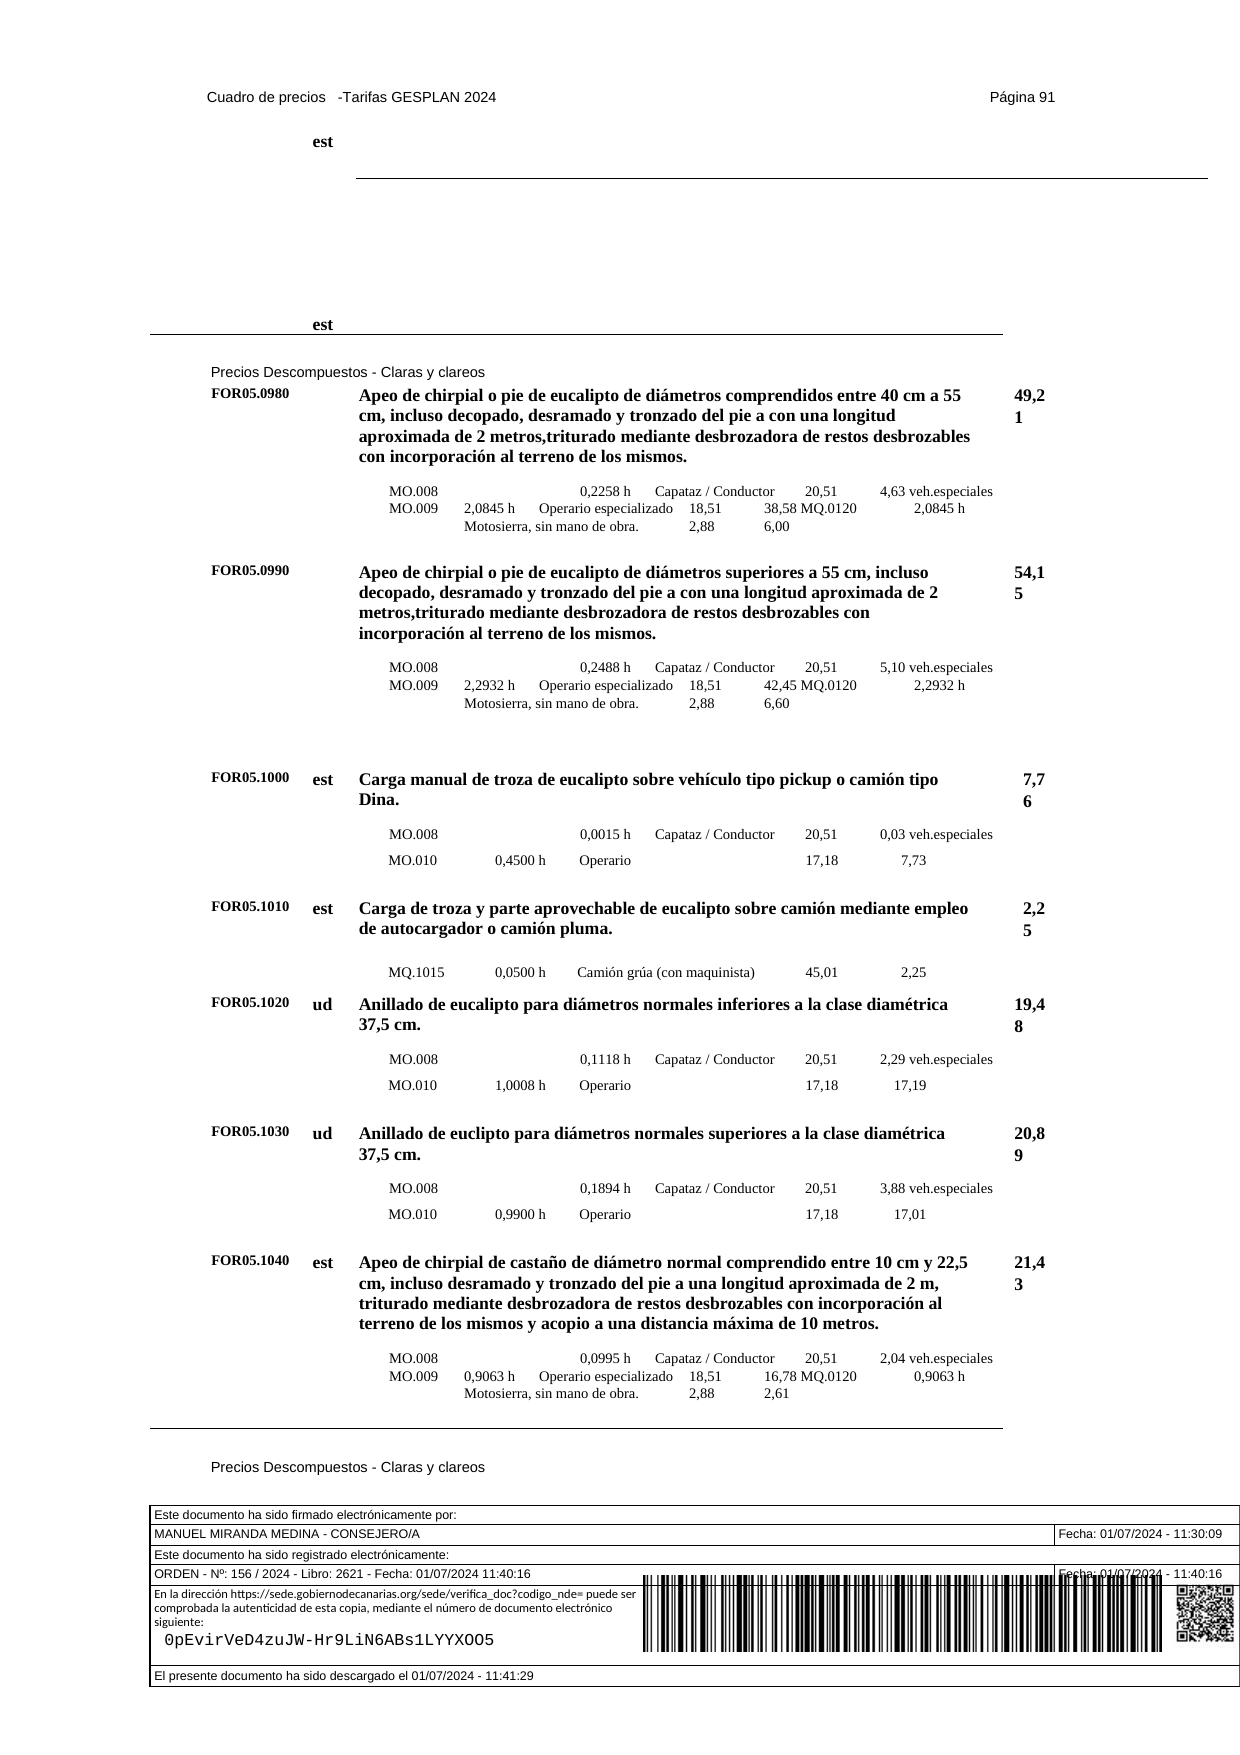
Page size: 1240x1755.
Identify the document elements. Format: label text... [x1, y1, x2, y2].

table_cell FOR05.1030 [211, 1123, 312, 1252]
table_header [313, 385, 358, 562]
text Precios Descompuestos - Claras y clareos [211, 1459, 1089, 1476]
table_cell est [313, 769, 358, 898]
table_cell ud [313, 994, 358, 1123]
table_header FOR05.0980 [211, 385, 312, 562]
table_cell ud [313, 1123, 358, 1252]
table_header 49,21 [1014, 385, 1053, 562]
table_cell 7,76 [1014, 769, 1053, 898]
table_header Apeo de chirpial o pie de eucalipto de diámetros comprendidos entre 40 cm a 55 cm, incluso decopado, desramado y tronzado del pie a con una longitud aproximada de 2 metros,triturado mediante desbrozadora de restos desbrozables con incorporación al terreno de los mismos. MO.008 0,2258 h Capataz / Conductor 20,51 4,63 veh.especiales MO.009 2,0845 h Operario especializado 18,51 38,58 MQ.0120 2,0845 h Motosierra, sin mano de obra. 2,88 6,00 [359, 385, 1014, 562]
table_cell FOR05.1020 [211, 994, 312, 1123]
table_cell Apeo de chirpial de castaño de diámetro normal comprendido entre 10 cm y 22,5 cm, incluso desramado y tronzado del pie a una longitud aproximada de 2 m, triturado mediante desbrozadora de restos desbrozables con incorporación al terreno de los mismos y acopio a una distancia máxima de 10 metros. MO.008 0,0995 h Capataz / Conductor 20,51 2,04 veh.especiales MO.009 0,9063 h Operario especializado 18,51 16,78 MQ.0120 0,9063 h Motosierra, sin mano de obra. 2,88 2,61 [359, 1252, 1014, 1429]
table_cell 54,15 [1014, 562, 1053, 769]
table_cell Carga de troza y parte aprovechable de eucalipto sobre camión mediante empleo de autocargador o camión pluma. MQ.1015 0,0500 h Camión grúa (con maquinista) 45,01 2,25 [359, 898, 1014, 994]
table_cell est [313, 1252, 358, 1428]
table_cell Anillado de eucalipto para diámetros normales inferiores a la clase diamétrica 37,5 cm. MO.008 0,1118 h Capataz / Conductor 20,51 2,29 veh.especiales MO.010 1,0008 h Operario 17,18 17,19 [359, 994, 1014, 1123]
table_cell Apeo de chirpial o pie de eucalipto de diámetros superiores a 55 cm, incluso decopado, desramado y tronzado del pie a con una longitud aproximada de 2 metros,triturado mediante desbrozadora de restos desbrozables con incorporación al terreno de los mismos. MO.008 0,2488 h Capataz / Conductor 20,51 5,10 veh.especiales MO.009 2,2932 h Operario especializado 18,51 42,45 MQ.0120 2,2932 h Motosierra, sin mano de obra. 2,88 6,60 [359, 562, 1014, 769]
text Precios Descompuestos - Claras y clareos [211, 364, 1089, 381]
table_cell 21,43 [1014, 1252, 1053, 1429]
table_cell [313, 562, 358, 769]
table_cell est [313, 898, 358, 994]
table_cell FOR05.1000 [211, 769, 312, 898]
table_cell 20,89 [1014, 1123, 1053, 1252]
table_cell 19,48 [1014, 994, 1053, 1123]
table_cell FOR05.1010 [211, 898, 312, 994]
table_cell FOR05.1040 [211, 1252, 312, 1428]
table_cell 2,25 [1014, 898, 1053, 994]
table_cell FOR05.0990 [211, 562, 312, 769]
table_cell Carga manual de troza de eucalipto sobre vehículo tipo pickup o camión tipo Dina. MO.008 0,0015 h Capataz / Conductor 20,51 0,03 veh.especiales MO.010 0,4500 h Operario 17,18 7,73 [359, 769, 1014, 898]
table_cell Anillado de euclipto para diámetros normales superiores a la clase diamétrica 37,5 cm. MO.008 0,1894 h Capataz / Conductor 20,51 3,88 veh.especiales MO.010 0,9900 h Operario 17,18 17,01 [359, 1123, 1014, 1252]
